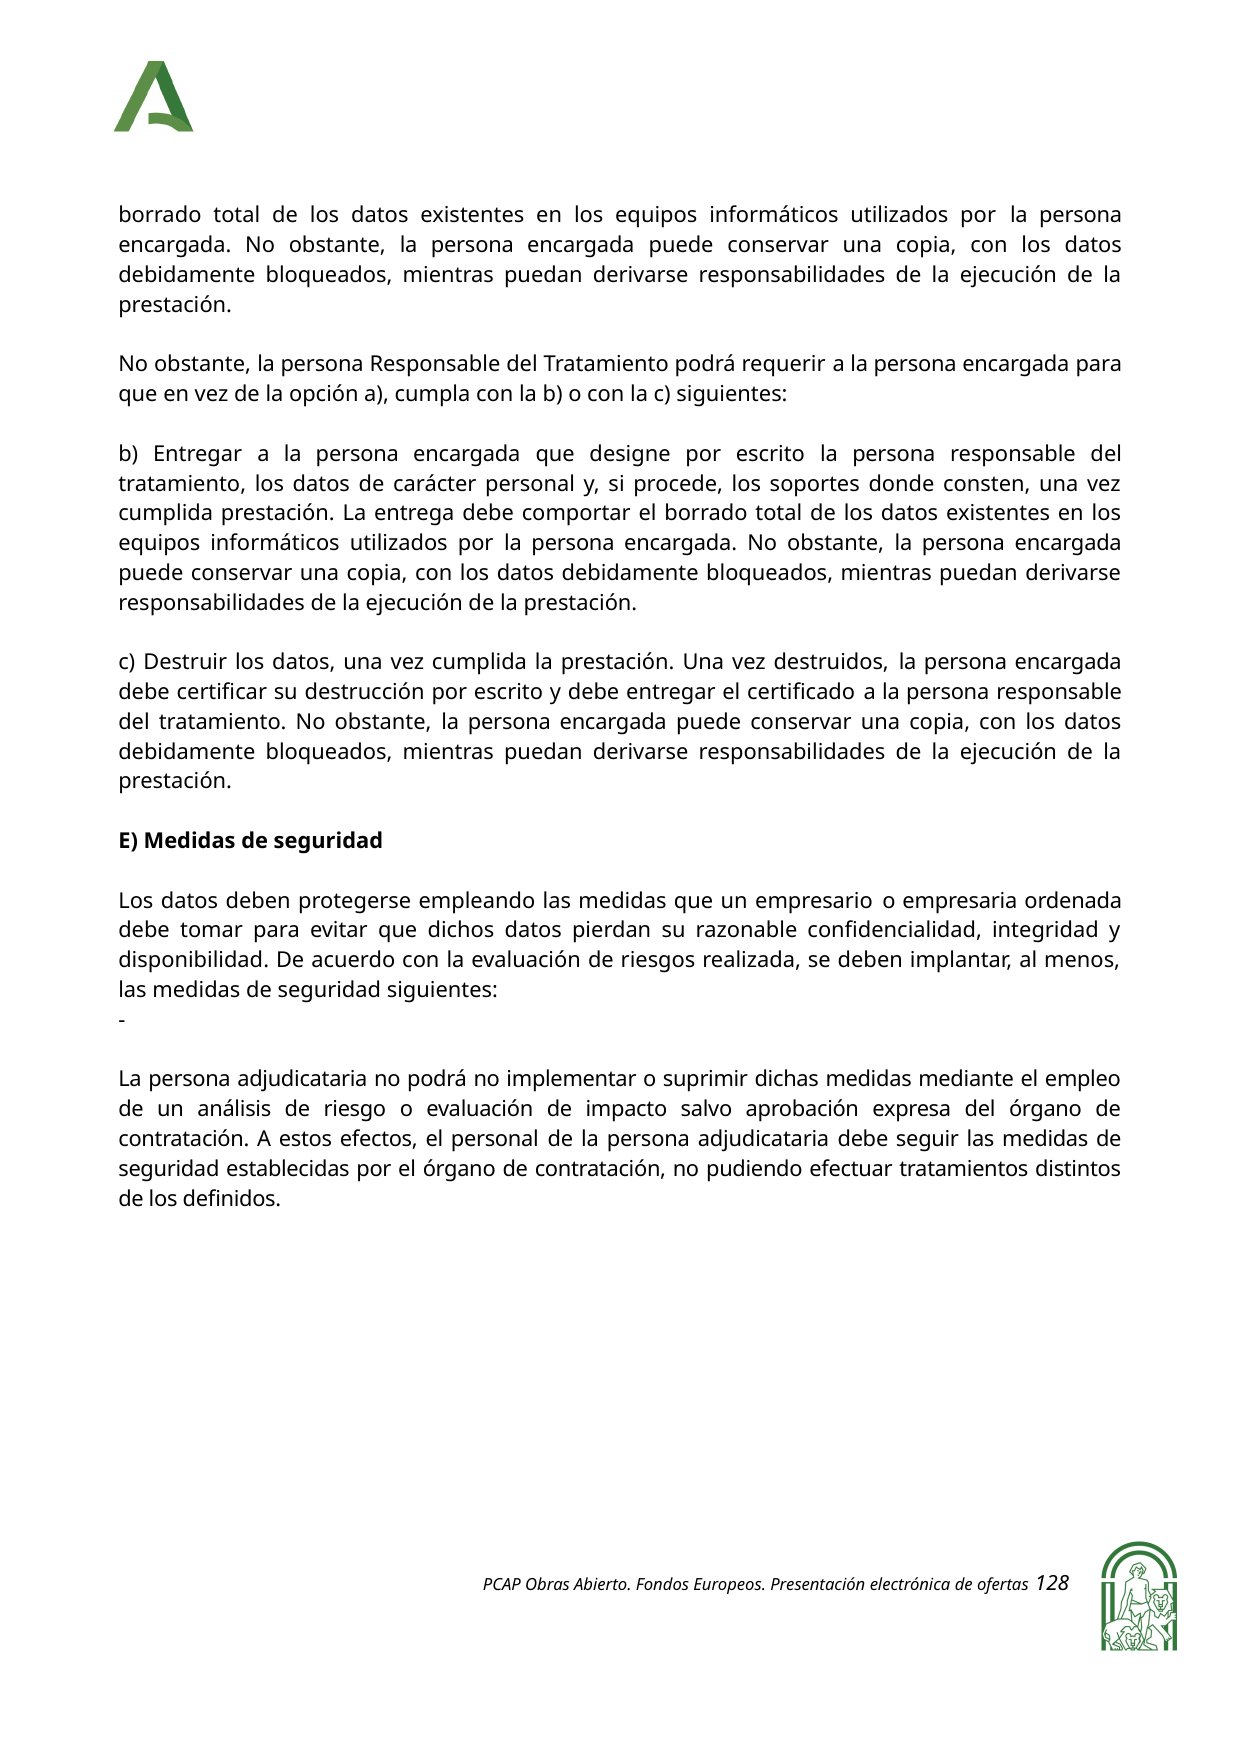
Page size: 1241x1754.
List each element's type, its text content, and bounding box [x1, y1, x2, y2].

text b) Entregar a la persona encargada que designe por escrito la persona responsable del tratamiento, los datos de carácter personal y, si procede, los soportes donde consten, una vez cumplida prestación. La entrega debe comportar el borrado total de los datos existentes en los equipos informáticos utilizados por la persona encargada. No obstante, la persona encargada puede conservar una copia, con los datos debidamente bloqueados, mientras puedan derivarse responsabilidades de la ejecución de la prestación. [118, 438, 1122, 617]
text No obstante, la persona Responsable del Tratamiento podrá requerir a la persona encargada para que en vez de la opción a), cumpla con la b) o con la c) siguientes: [118, 348, 1122, 408]
text c) Destruir los datos, una vez cumplida la prestación. Una vez destruidos, la persona encargada debe certificar su destrucción por escrito y debe entregar el certificado a la persona responsable del tratamiento. No obstante, la persona encargada puede conservar una copia, con los datos debidamente bloqueados, mientras puedan derivarse responsabilidades de la ejecución de la prestación. [118, 646, 1122, 795]
text - [118, 1004, 1122, 1034]
text E) Medidas de seguridad [118, 825, 1122, 855]
text Los datos deben protegerse empleando las medidas que un empresario o empresaria ordenada debe tomar para evitar que dichos datos pierdan su razonable confidencialidad, integridad y disponibilidad. De acuerdo con la evaluación de riesgos realizada, se deben implantar, al menos, las medidas de seguridad siguientes: [118, 885, 1122, 1004]
picture [1100, 1540, 1178, 1652]
text borrado total de los datos existentes en los equipos informáticos utilizados por la persona encargada. No obstante, la persona encargada puede conservar una copia, con los datos debidamente bloqueados, mientras puedan derivarse responsabilidades de la ejecución de la prestación. [118, 199, 1122, 319]
text La persona adjudicataria no podrá no implementar o suprimir dichas medidas mediante el empleo de un análisis de riesgo o evaluación de impacto salvo aprobación expresa del órgano de contratación. A estos efectos, el personal de la persona adjudicataria debe seguir las medidas de seguridad establecidas por el órgano de contratación, no pudiendo efectuar tratamientos distintos de los definidos. [118, 1063, 1122, 1212]
picture [109, 56, 198, 136]
